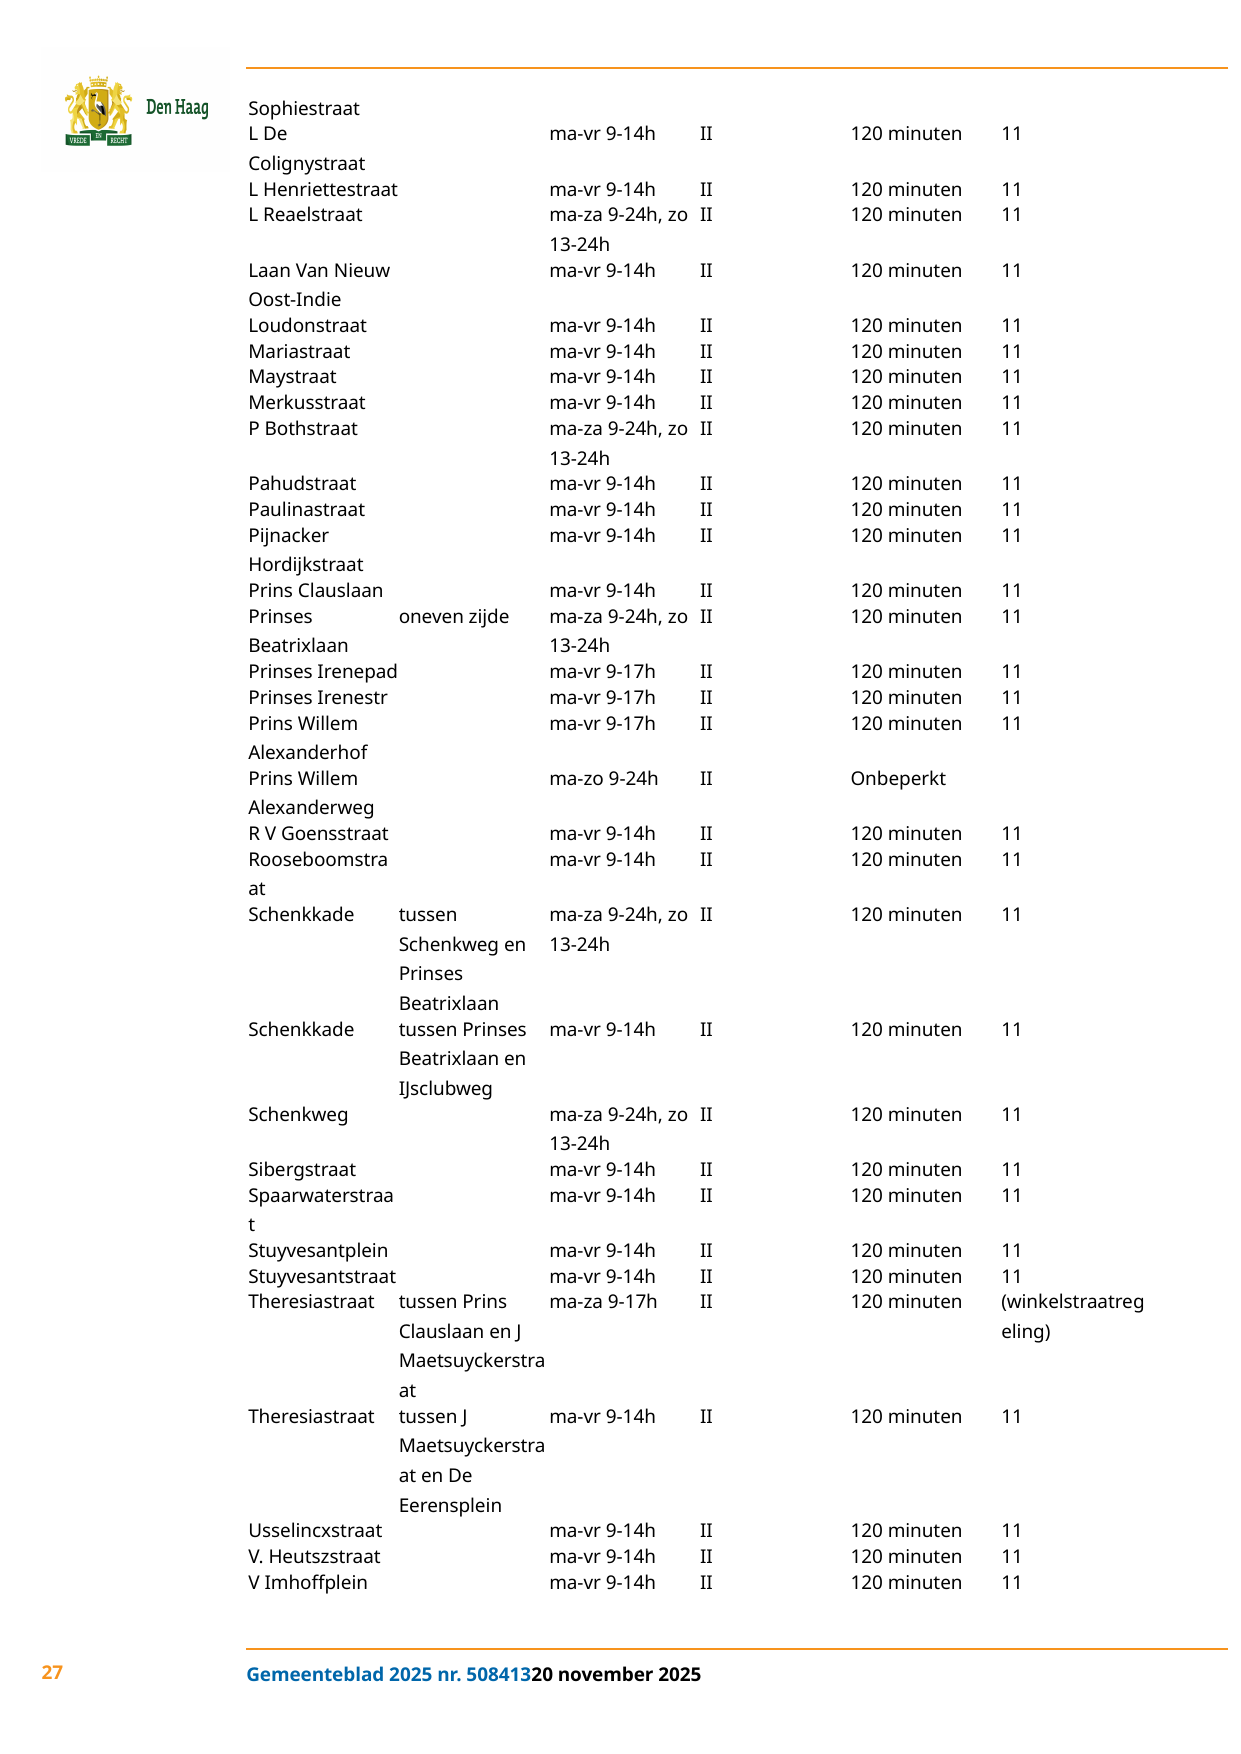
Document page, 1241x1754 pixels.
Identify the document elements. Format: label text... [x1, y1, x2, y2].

table_cell 120 minuten [850, 1403, 1001, 1517]
table_cell 11 [1001, 522, 1152, 577]
table_cell II [700, 1518, 850, 1543]
table_cell ma-vr 9-14h [549, 1543, 700, 1569]
picture [41, 47, 231, 172]
table_cell 120 minuten [850, 1518, 1001, 1543]
table_cell L Reaelstraat [248, 202, 398, 257]
table_cell [399, 415, 549, 470]
table_cell [399, 364, 549, 389]
table_cell [850, 95, 1001, 121]
table_cell II [700, 603, 850, 658]
table_cell II [700, 765, 850, 820]
table_cell II [700, 577, 850, 603]
table_cell Maystraat [248, 364, 398, 389]
table_cell L De Colignystraat [248, 121, 398, 176]
table_cell 11 [1001, 710, 1152, 765]
table_cell ma-za 9-24h, zo 13-24h [549, 603, 700, 658]
table_cell 120 minuten [850, 1101, 1001, 1156]
table_cell 120 minuten [850, 176, 1001, 202]
table_cell 11 [1001, 820, 1152, 846]
table_cell Pijnacker Hordijkstraat [248, 522, 398, 577]
table_cell II [700, 389, 850, 415]
table_cell II [700, 1237, 850, 1263]
table_cell 11 [1001, 389, 1152, 415]
table_cell II [700, 202, 850, 257]
table_cell ma-vr 9-14h [549, 1569, 700, 1595]
table_cell 11 [1001, 496, 1152, 522]
table_cell ma-vr 9-14h [549, 338, 700, 364]
table_cell [399, 1263, 549, 1288]
table_cell Prins Clauslaan [248, 577, 398, 603]
table_cell ma-vr 9-14h [549, 820, 700, 846]
table_cell 11 [1001, 364, 1152, 389]
table_cell 120 minuten [850, 901, 1001, 1016]
table_cell V. Heutszstraat [248, 1543, 398, 1569]
table_cell ma-za 9-24h, zo 13-24h [549, 415, 700, 470]
table_cell ma-vr 9-17h [549, 684, 700, 710]
table_cell [399, 470, 549, 496]
table_cell [399, 1156, 549, 1182]
table_cell [399, 1237, 549, 1263]
table_cell II [700, 176, 850, 202]
table_cell 11 [1001, 415, 1152, 470]
table_cell Sibergstraat [248, 1156, 398, 1182]
table_cell II [700, 1263, 850, 1288]
table_cell 11 [1001, 338, 1152, 364]
table_cell ma-vr 9-14h [549, 1403, 700, 1517]
table_cell 120 minuten [850, 603, 1001, 658]
table_cell II [700, 1569, 850, 1595]
table_cell ma-vr 9-14h [549, 121, 700, 176]
table_cell 11 [1001, 470, 1152, 496]
table_cell Prinses Beatrixlaan [248, 603, 398, 658]
table_cell Onbeperkt [850, 765, 1001, 820]
table_cell ma-za 9-17h [549, 1289, 700, 1403]
table_cell II [700, 121, 850, 176]
table_cell [399, 202, 549, 257]
table_cell [399, 1543, 549, 1569]
table_cell 11 [1001, 257, 1152, 312]
table_cell P Bothstraat [248, 415, 398, 470]
table_cell oneven zijde [399, 603, 549, 658]
table_cell 11 [1001, 312, 1152, 338]
table_cell [399, 846, 549, 901]
table_cell Theresiastraat [248, 1289, 398, 1403]
table_cell [399, 1518, 549, 1543]
table_cell 120 minuten [850, 522, 1001, 577]
table_cell [399, 577, 549, 603]
table_cell ma-vr 9-14h [549, 364, 700, 389]
table_cell ma-vr 9-17h [549, 658, 700, 684]
table_cell ma-za 9-24h, zo 13-24h [549, 901, 700, 1016]
table_cell [399, 176, 549, 202]
table_cell 120 minuten [850, 710, 1001, 765]
table_cell II [700, 710, 850, 765]
table_cell [399, 684, 549, 710]
table_cell 120 minuten [850, 202, 1001, 257]
table_cell ma-vr 9-14h [549, 257, 700, 312]
table_cell [399, 389, 549, 415]
table_cell Loudonstraat [248, 312, 398, 338]
table_cell L Henriettestraat [248, 176, 398, 202]
table_cell II [700, 658, 850, 684]
table_cell II [700, 1543, 850, 1569]
table_cell ma-vr 9-14h [549, 577, 700, 603]
table_cell 120 minuten [850, 684, 1001, 710]
table_cell [399, 1569, 549, 1595]
table_cell [399, 257, 549, 312]
table_cell 11 [1001, 1518, 1152, 1543]
table_cell tussen Prins Clauslaan en J Maetsuyckerstraat [399, 1289, 549, 1403]
table_cell 120 minuten [850, 1182, 1001, 1237]
table_cell 11 [1001, 1263, 1152, 1288]
table_cell 11 [1001, 1569, 1152, 1595]
table_cell 120 minuten [850, 121, 1001, 176]
table_cell 11 [1001, 684, 1152, 710]
table_cell ma-vr 9-14h [549, 1263, 700, 1288]
table_cell II [700, 470, 850, 496]
table_cell Pahudstraat [248, 470, 398, 496]
table_cell 120 minuten [850, 338, 1001, 364]
table_cell ma-vr 9-14h [549, 496, 700, 522]
table_cell II [700, 846, 850, 901]
table_cell 120 minuten [850, 658, 1001, 684]
table_cell 11 [1001, 901, 1152, 1016]
table_cell 120 minuten [850, 1289, 1001, 1403]
table_cell II [700, 1156, 850, 1182]
table_cell [399, 312, 549, 338]
table_cell tussen J Maetsuyckerstraat en De Eerensplein [399, 1403, 549, 1517]
table_cell Stuyvesantstraat [248, 1263, 398, 1288]
table_cell tussen Schenkweg en Prinses Beatrixlaan [399, 901, 549, 1016]
table_cell ma-vr 9-14h [549, 846, 700, 901]
table_cell [399, 95, 549, 121]
table_cell tussen Prinses Beatrixlaan en IJsclubweg [399, 1016, 549, 1101]
table_cell ma-vr 9-14h [549, 522, 700, 577]
table_cell 120 minuten [850, 496, 1001, 522]
table_cell (winkelstraatregeling) [1001, 1289, 1152, 1403]
table_cell 120 minuten [850, 577, 1001, 603]
table_cell II [700, 901, 850, 1016]
table_cell ma-za 9-24h, zo 13-24h [549, 1101, 700, 1156]
table_cell II [700, 364, 850, 389]
table_cell [1001, 765, 1152, 820]
table_cell 120 minuten [850, 470, 1001, 496]
table_cell ma-vr 9-14h [549, 389, 700, 415]
table_cell 120 minuten [850, 1543, 1001, 1569]
table_cell II [700, 522, 850, 577]
table_cell 120 minuten [850, 1263, 1001, 1288]
table_cell [399, 1182, 549, 1237]
table_cell 11 [1001, 658, 1152, 684]
table_cell 11 [1001, 121, 1152, 176]
table_cell 11 [1001, 1101, 1152, 1156]
table_cell 11 [1001, 202, 1152, 257]
table_cell 11 [1001, 846, 1152, 901]
table_cell [399, 522, 549, 577]
table_cell II [700, 257, 850, 312]
table_cell 120 minuten [850, 389, 1001, 415]
table_cell 120 minuten [850, 364, 1001, 389]
table_cell [399, 338, 549, 364]
table_cell 120 minuten [850, 1016, 1001, 1101]
table_cell ma-za 9-24h, zo 13-24h [549, 202, 700, 257]
table_cell Prins Willem Alexanderweg [248, 765, 398, 820]
table_cell [399, 820, 549, 846]
table_cell [399, 765, 549, 820]
table_cell II [700, 415, 850, 470]
table_cell ma-vr 9-14h [549, 1016, 700, 1101]
table_cell [1001, 95, 1152, 121]
table_cell ma-zo 9-24h [549, 765, 700, 820]
table_cell Schenkweg [248, 1101, 398, 1156]
table_cell [399, 121, 549, 176]
table_cell II [700, 312, 850, 338]
table_cell [399, 1101, 549, 1156]
table_cell Mariastraat [248, 338, 398, 364]
table_cell ma-vr 9-17h [549, 710, 700, 765]
table_cell 120 minuten [850, 846, 1001, 901]
table_cell 11 [1001, 1237, 1152, 1263]
table_cell 120 minuten [850, 1156, 1001, 1182]
table_cell Prinses Irenepad [248, 658, 398, 684]
table_cell ma-vr 9-14h [549, 312, 700, 338]
table_cell 120 minuten [850, 1237, 1001, 1263]
table_cell Schenkkade [248, 1016, 398, 1101]
table_cell Rooseboomstraat [248, 846, 398, 901]
table_cell 11 [1001, 176, 1152, 202]
table_cell Laan Van Nieuw Oost-Indie [248, 257, 398, 312]
table_cell [399, 658, 549, 684]
table_cell 11 [1001, 1403, 1152, 1517]
table_cell R V Goensstraat [248, 820, 398, 846]
table_cell 120 minuten [850, 257, 1001, 312]
table_cell ma-vr 9-14h [549, 1182, 700, 1237]
table_cell [399, 496, 549, 522]
table_cell Prinses Irenestr [248, 684, 398, 710]
table_cell 11 [1001, 577, 1152, 603]
table_cell 11 [1001, 1543, 1152, 1569]
table_cell ma-vr 9-14h [549, 1518, 700, 1543]
table_cell II [700, 1289, 850, 1403]
table_cell II [700, 1182, 850, 1237]
table_cell 11 [1001, 1016, 1152, 1101]
table_cell 120 minuten [850, 1569, 1001, 1595]
table_cell 120 minuten [850, 415, 1001, 470]
table_cell Paulinastraat [248, 496, 398, 522]
table_cell 11 [1001, 603, 1152, 658]
table_cell [549, 95, 700, 121]
table_cell Prins Willem Alexanderhof [248, 710, 398, 765]
table_cell ma-vr 9-14h [549, 176, 700, 202]
table_cell [399, 710, 549, 765]
table_cell II [700, 684, 850, 710]
table_cell 120 minuten [850, 312, 1001, 338]
table_cell II [700, 1403, 850, 1517]
table_cell ma-vr 9-14h [549, 1156, 700, 1182]
table_cell V Imhoffplein [248, 1569, 398, 1595]
table_cell 120 minuten [850, 820, 1001, 846]
table_cell ma-vr 9-14h [549, 470, 700, 496]
table_cell Schenkkade [248, 901, 398, 1016]
table_cell Theresiastraat [248, 1403, 398, 1517]
table_cell [700, 95, 850, 121]
table_cell II [700, 1101, 850, 1156]
table_cell Usselincxstraat [248, 1518, 398, 1543]
table_cell II [700, 820, 850, 846]
table_cell Merkusstraat [248, 389, 398, 415]
table_cell II [700, 338, 850, 364]
table_cell 11 [1001, 1156, 1152, 1182]
table_cell 11 [1001, 1182, 1152, 1237]
table_cell ma-vr 9-14h [549, 1237, 700, 1263]
table_cell II [700, 496, 850, 522]
table_cell Sophiestraat [248, 95, 398, 121]
table_cell II [700, 1016, 850, 1101]
table_cell Spaarwaterstraat [248, 1182, 398, 1237]
table_cell Stuyvesantplein [248, 1237, 398, 1263]
